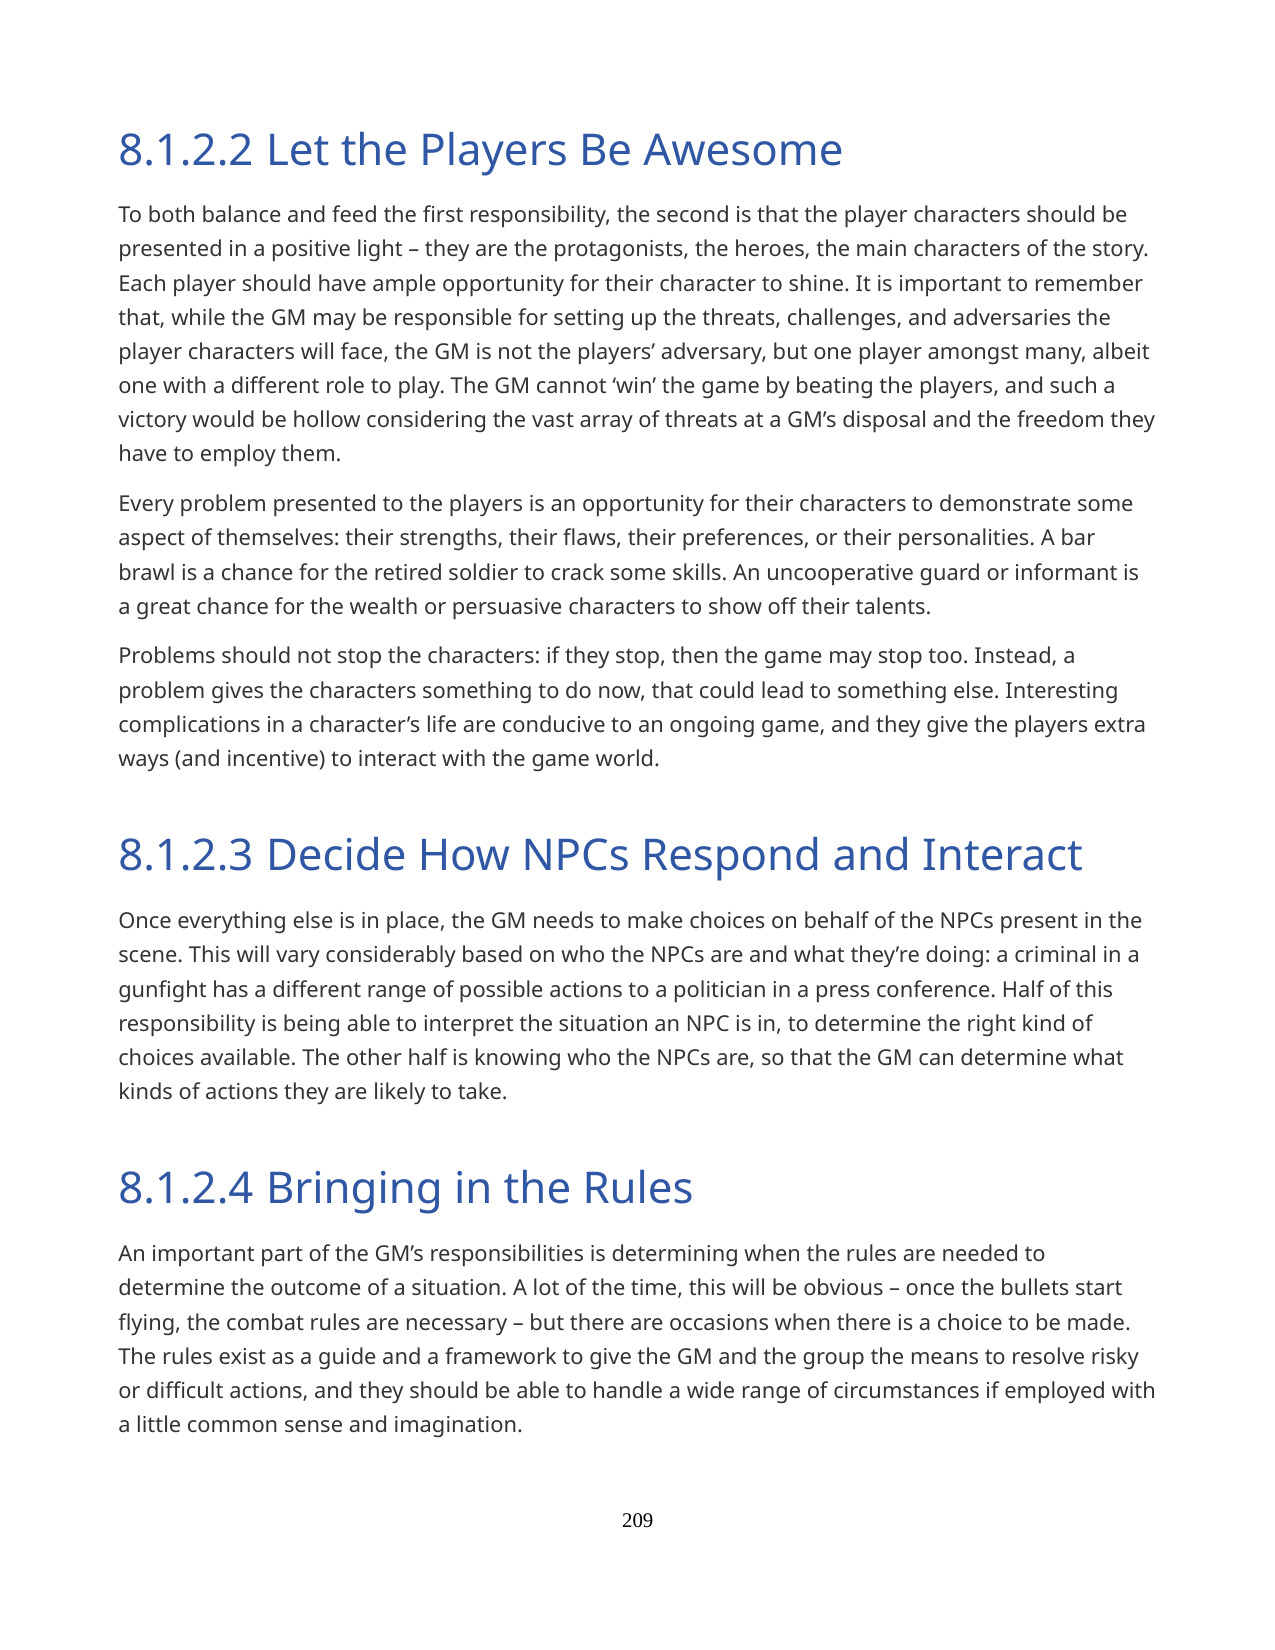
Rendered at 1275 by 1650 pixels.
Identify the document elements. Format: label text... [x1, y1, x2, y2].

text Every problem presented to the players is an opportunity for their characters to demonstrate some aspect of themselves: their strengths, their flaws, their preferences, or their personalities. A bar brawl is a chance for the retired soldier to crack some skills. An uncooperative guard or informant is a great chance for the wealth or persuasive characters to show off their talents. [118, 488, 1157, 621]
text Problems should not stop the characters: if they stop, then the game may stop too. Instead, a problem gives the characters something to do now, that could lead to something else. Interesting complications in a character’s life are conducive to an ongoing game, and they give the players extra ways (and incentive) to interact with the game world. [118, 641, 1157, 773]
subtitle Decide How NPCs Respond and Interact [118, 824, 1157, 884]
text An important part of the GM’s responsibilities is determining when the rules are needed to determine the outcome of a situation. A lot of the time, this will be obvious – once the bullets start flying, the combat rules are necessary – but there are occasions when there is a choice to be made. The rules exist as a guide and a framework to give the GM and the group the means to resolve risky or difficult actions, and they should be able to handle a wide range of circumstances if employed with a little common sense and imagination. [118, 1238, 1157, 1439]
text To both balance and feed the first responsibility, the second is that the player characters should be presented in a positive light – they are the protagonists, the heroes, the main characters of the story. Each player should have ample opportunity for their character to shine. It is important to remember that, while the GM may be responsible for setting up the threats, challenges, and adversaries the player characters will face, the GM is not the players’ adversary, but one player amongst many, albeit one with a different role to play. The GM cannot ‘win’ the game by beating the players, and such a victory would be hollow considering the vast array of threats at a GM’s disposal and the freedom they have to employ them. [118, 199, 1157, 468]
subtitle Let the Players Be Awesome [118, 118, 1157, 178]
text Once everything else is in place, the GM needs to make choices on behalf of the NPCs present in the scene. This will vary considerably based on who the NPCs are and what they’re doing: a criminal in a gunfight has a different range of possible actions to a politician in a press conference. Half of this responsibility is being able to interpret the situation an NPC is in, to determine the right kind of choices available. The other half is knowing who the NPCs are, so that the GM can determine what kinds of actions they are likely to take. [118, 905, 1157, 1106]
subtitle Bringing in the Rules [118, 1157, 1157, 1217]
